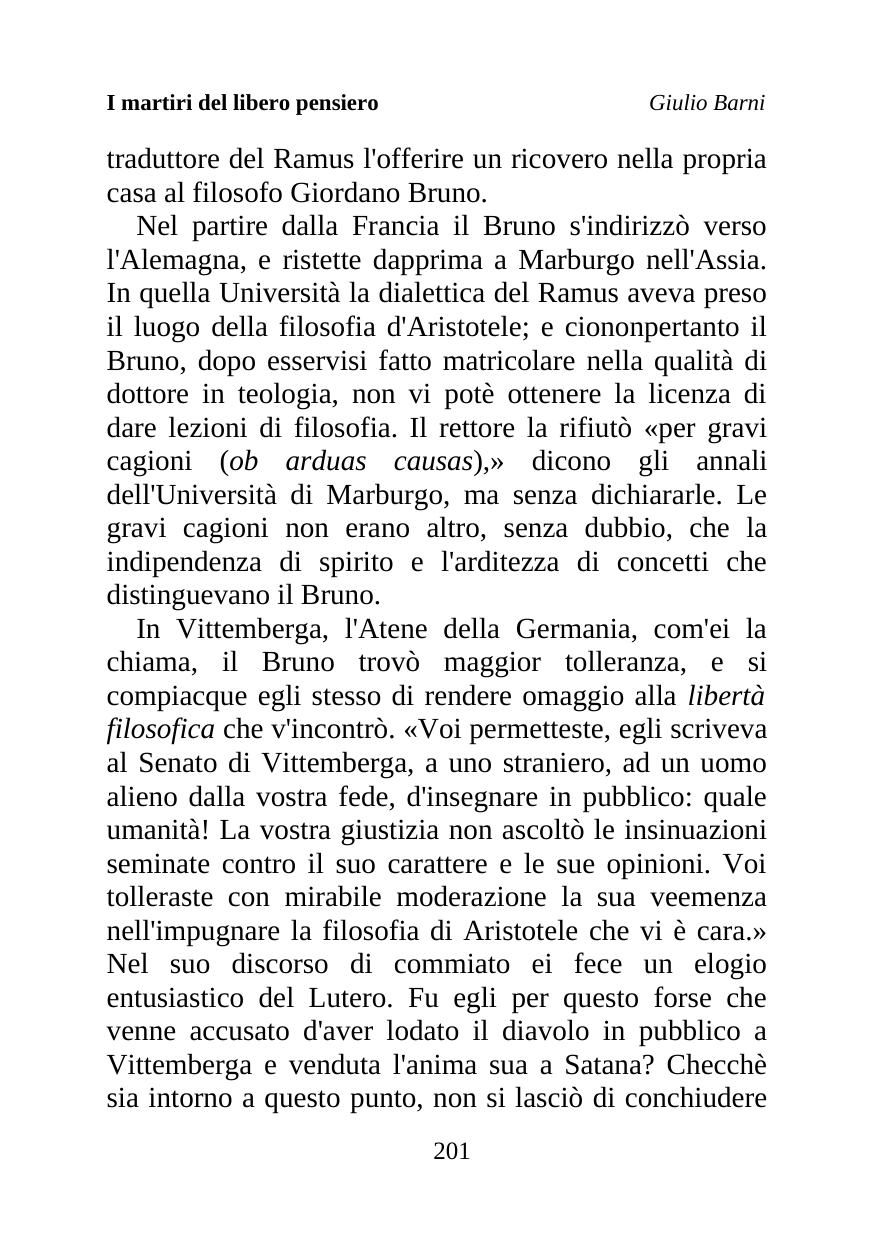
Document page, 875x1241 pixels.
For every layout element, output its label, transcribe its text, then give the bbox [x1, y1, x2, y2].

text In Vittemberga, l'Atene della Germania, com'ei la chiama, il Bruno trovò maggior tolleranza, e si compiacque egli stesso di rendere omaggio alla libertà filosofica che v'incontrò. «Voi permetteste, egli scriveva al Senato di Vittemberga, a uno straniero, ad un uomo alieno dalla vostra fede, d'insegnare in pubblico: quale umanità! La vostra giustizia non ascoltò le insinuazioni seminate contro il suo carattere e le sue opinioni. Voi tolleraste con mirabile moderazione la sua veemenza nell'impugnare la filosofia di Aristotele che vi è cara.» Nel suo discorso di commiato ei fece un elogio entusiastico del Lutero. Fu egli per questo forse che venne accusato d'aver lodato il diavolo in pubblico a Vittemberga e venduta l'anima sua a Satana? Checchè sia intorno a questo punto, non si lasciò di conchiudere [106, 611, 768, 1114]
text traduttore del Ramus l'offerire un ricovero nella propria casa al filosofo Giordano Bruno. [106, 141, 768, 208]
text Nel partire dalla Francia il Bruno s'indirizzò verso l'Alemagna, e ristette dapprima a Marburgo nell'Assia. In quella Università la dialettica del Ramus aveva preso il luogo della filosofia d'Aristotele; e ciononpertanto il Bruno, dopo esservisi fatto matricolare nella qualità di dottore in teologia, non vi potè ottenere la licenza di dare lezioni di filosofia. Il rettore la rifiutò «per gravi cagioni (ob arduas causas),» dicono gli annali dell'Università di Marburgo, ma senza dichiararle. Le gravi cagioni non erano altro, senza dubbio, che la indipendenza di spirito e l'arditezza di concetti che distinguevano il Bruno. [106, 208, 768, 611]
